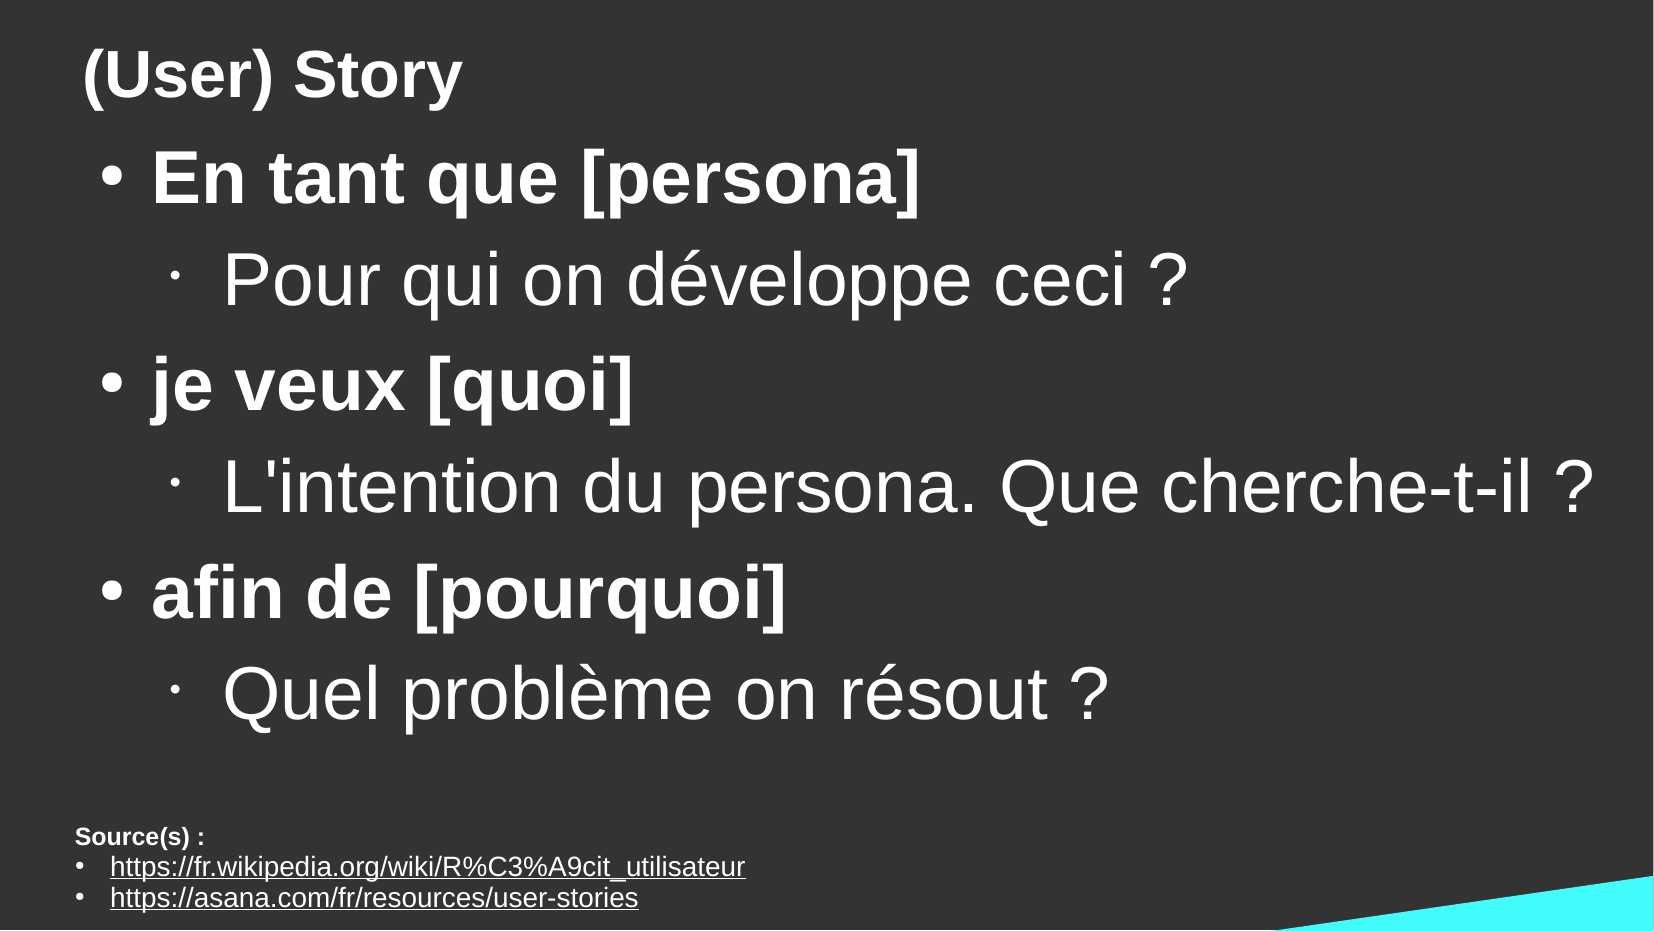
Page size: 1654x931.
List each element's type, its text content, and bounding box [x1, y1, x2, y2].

list En tant que [persona] Pour qui on développe ceci ? je veux [quoi] L'intention du persona. Que cherche-t-il ? afin de [pourquoi] Quel problème on résout ? [80, 135, 1620, 777]
title (User) Story [82, 37, 1571, 122]
text_box Source(s) : https://fr.wikipedia.org/wiki/R%C3%A9cit_utilisateur https://asana.com/fr/resources/user-stories [60, 815, 1546, 921]
text_box [1271, 875, 1654, 931]
